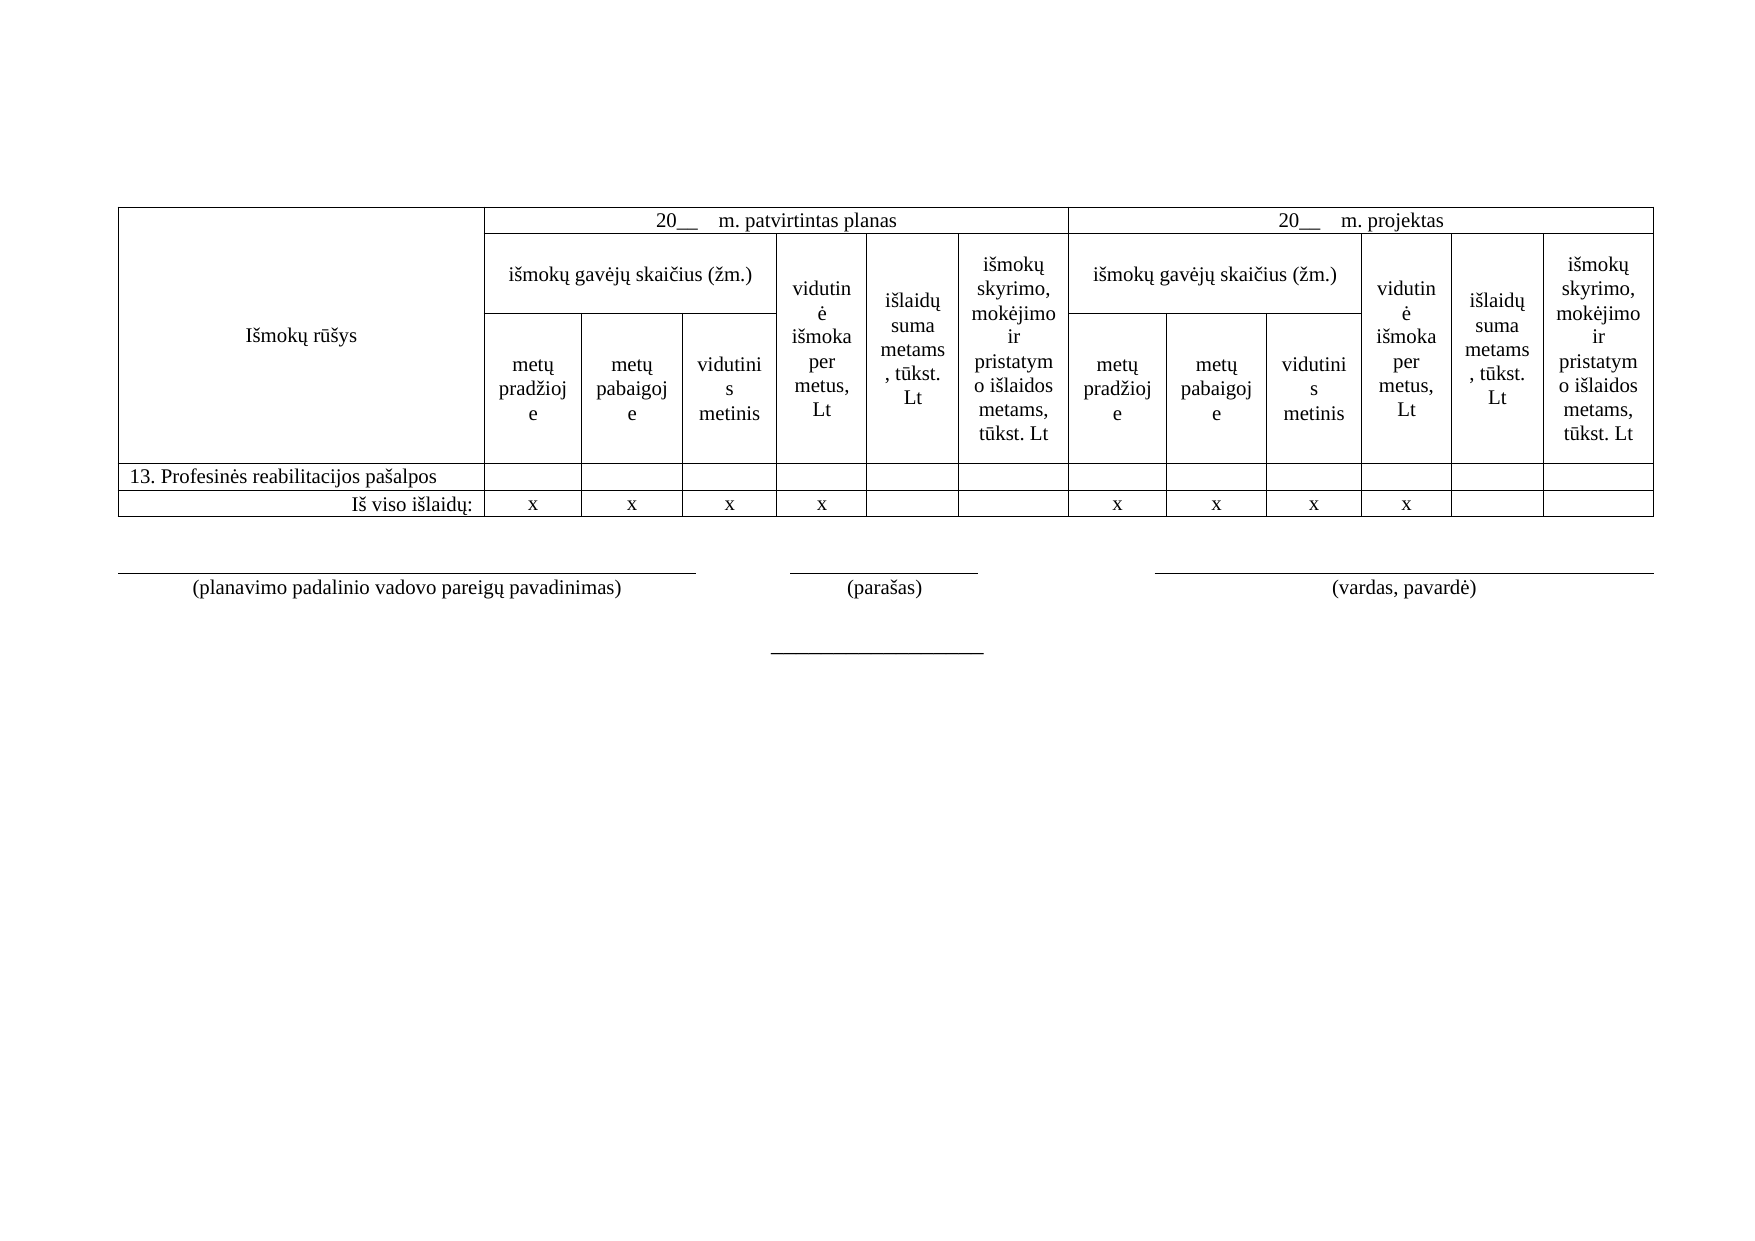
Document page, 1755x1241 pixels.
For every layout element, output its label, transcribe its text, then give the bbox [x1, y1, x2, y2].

table_cell [959, 491, 1068, 516]
table_header [1155, 546, 1653, 572]
table_cell išlaidų suma metams, tūkst. Lt [867, 234, 958, 463]
table_cell x [777, 491, 866, 516]
table_cell vidutinė išmoka per metus, Lt [777, 234, 866, 463]
table_cell x [485, 491, 581, 516]
table_cell (vardas, pavardė) [1155, 574, 1653, 599]
table_cell [978, 573, 1154, 599]
table_cell (planavimo padalinio vadovo pareigų pavadinimas) [118, 574, 696, 599]
table_cell metų pradžioje [485, 314, 581, 463]
table_header [696, 546, 790, 572]
table_cell [777, 464, 866, 489]
table_cell [1544, 464, 1653, 489]
table_cell x [582, 491, 682, 516]
table_cell x [1362, 491, 1451, 516]
table_header 20__ m. patvirtintas planas [485, 208, 1068, 233]
text _________________ [118, 628, 1636, 656]
table_cell [1362, 464, 1451, 489]
table_cell [959, 464, 1068, 489]
table_cell metų pradžioje [1069, 314, 1166, 463]
table_cell [582, 464, 682, 489]
table_cell [683, 464, 776, 489]
table_header [118, 546, 696, 572]
table_cell [485, 464, 581, 489]
table_cell [1167, 464, 1266, 489]
table_header Išmokų rūšys [119, 208, 484, 463]
table_cell [1452, 491, 1543, 516]
table_cell vidutinis metinis [1267, 314, 1361, 463]
table_cell [1452, 464, 1543, 489]
table_cell [867, 464, 958, 489]
table_cell vidutinė išmoka per metus, Lt [1362, 234, 1451, 463]
table_cell x [1069, 491, 1166, 516]
table_cell x [1167, 491, 1266, 516]
table_cell metų pabaigoje [582, 314, 682, 463]
table_header 20__ m. projektas [1069, 208, 1653, 233]
table_cell [1069, 464, 1166, 489]
table_cell išmokų gavėjų skaičius (žm.) [1069, 234, 1361, 313]
table_cell metų pabaigoje [1167, 314, 1266, 463]
table_cell [696, 573, 790, 599]
table_cell [867, 491, 958, 516]
table_cell [1267, 464, 1361, 489]
table_header [978, 546, 1154, 572]
table_cell vidutinis metinis [683, 314, 776, 463]
table_cell išmokų gavėjų skaičius (žm.) [485, 234, 776, 313]
table_cell x [1267, 491, 1361, 516]
table_cell (parašas) [790, 574, 978, 599]
table_cell [1544, 491, 1653, 516]
table_cell 13. Profesinės reabilitacijos pašalpos [119, 464, 484, 489]
table_cell išlaidų suma metams, tūkst. Lt [1452, 234, 1543, 463]
table_cell x [683, 491, 776, 516]
table_cell išmokų skyrimo, mokėjimo ir pristatymo išlaidos metams, tūkst. Lt [959, 234, 1068, 463]
table_header [790, 546, 978, 572]
table_cell išmokų skyrimo, mokėjimo ir pristatymo išlaidos metams, tūkst. Lt [1544, 234, 1653, 463]
table_cell Iš viso išlaidų: [119, 491, 484, 516]
